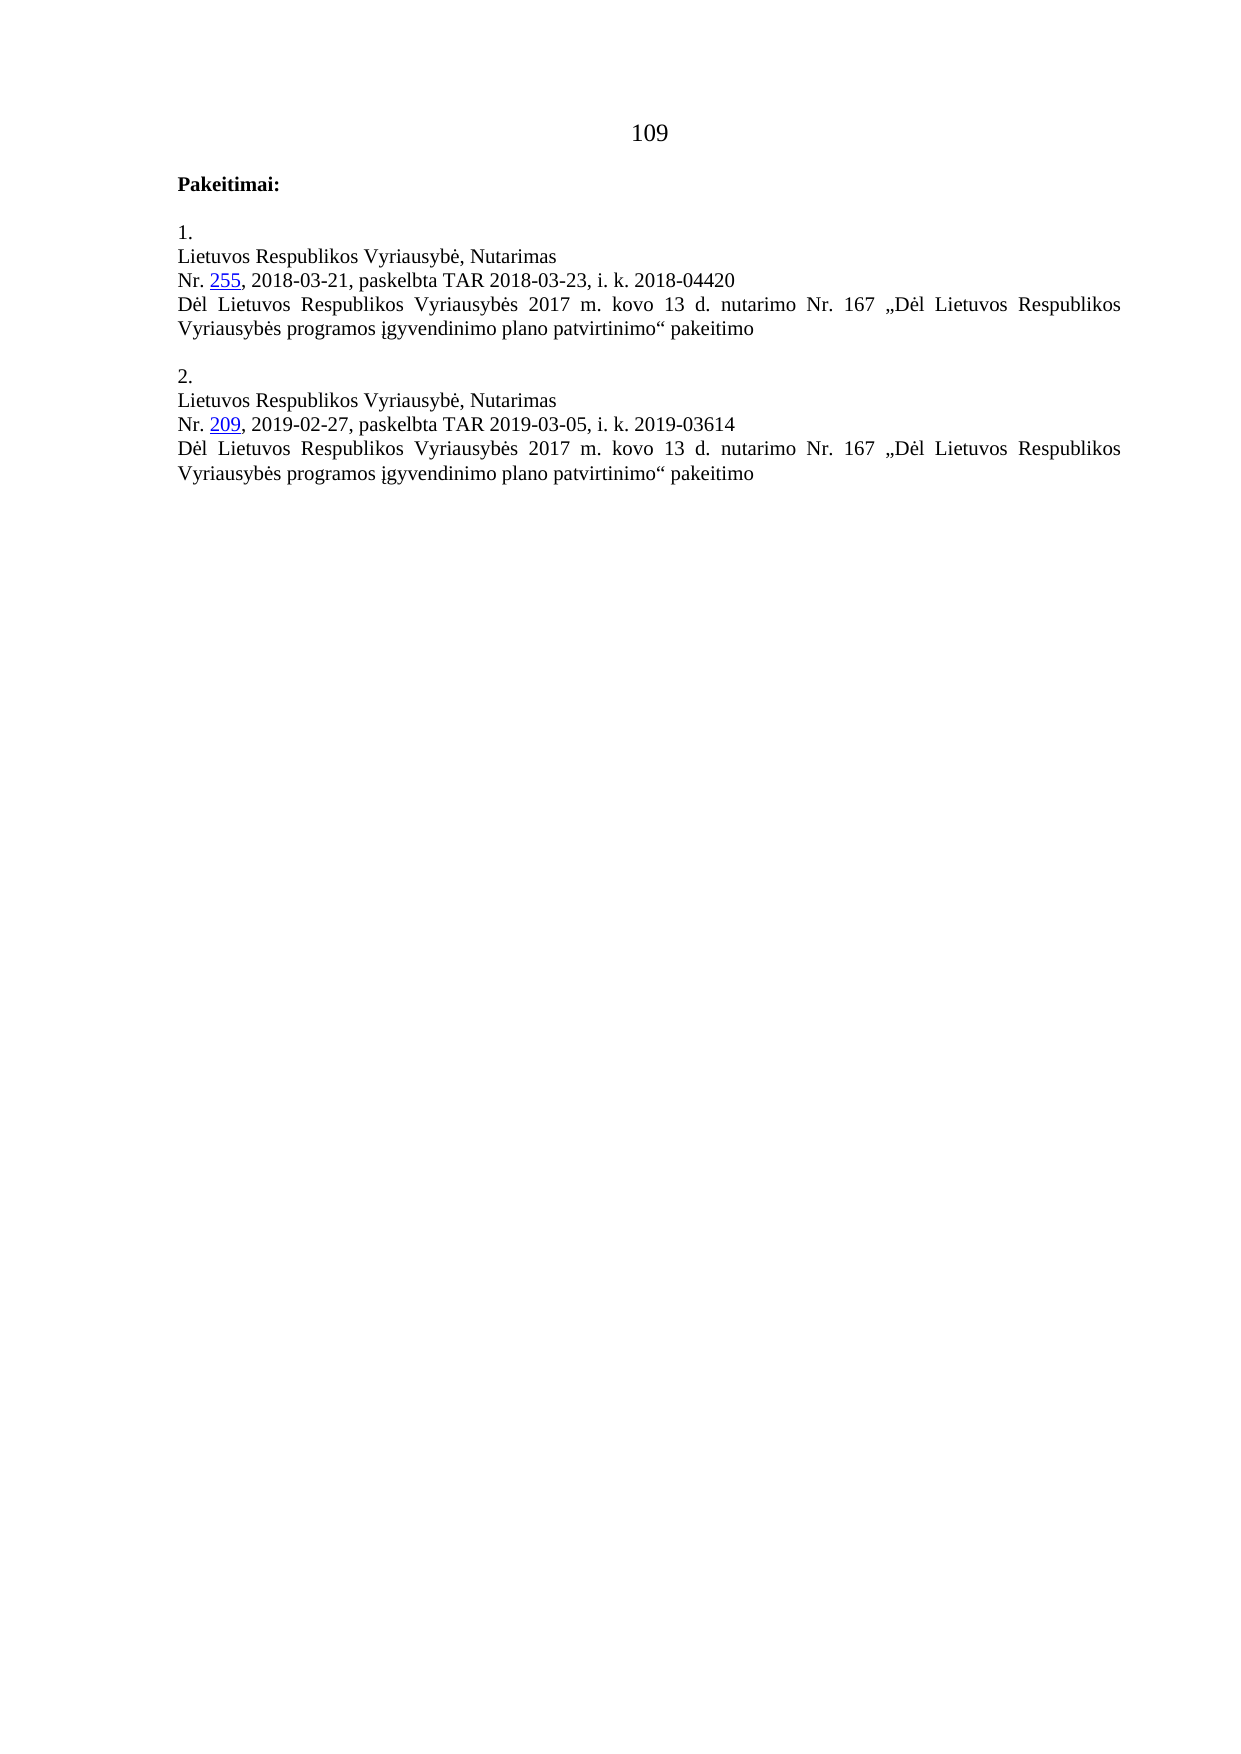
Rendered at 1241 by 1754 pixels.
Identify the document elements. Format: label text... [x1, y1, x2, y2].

text 1. [177, 220, 1122, 244]
text Dėl Lietuvos Respublikos Vyriausybės 2017 m. kovo 13 d. nutarimo Nr. 167 „Dėl Lietuvos Respublikos Vyriausybės programos įgyvendinimo plano patvirtinimo“ pakeitimo [177, 436, 1122, 484]
text 2. [177, 364, 1122, 388]
text Lietuvos Respublikos Vyriausybė, Nutarimas [177, 244, 1122, 268]
text Lietuvos Respublikos Vyriausybė, Nutarimas [177, 388, 1122, 412]
text Nr. 209, 2019-02-27, paskelbta TAR 2019-03-05, i. k. 2019-03614 [177, 412, 1122, 436]
text Nr. 255, 2018-03-21, paskelbta TAR 2018-03-23, i. k. 2018-04420 [177, 268, 1122, 292]
text Dėl Lietuvos Respublikos Vyriausybės 2017 m. kovo 13 d. nutarimo Nr. 167 „Dėl Lietuvos Respublikos Vyriausybės programos įgyvendinimo plano patvirtinimo“ pakeitimo [177, 292, 1122, 340]
text Pakeitimai: [177, 172, 1122, 196]
